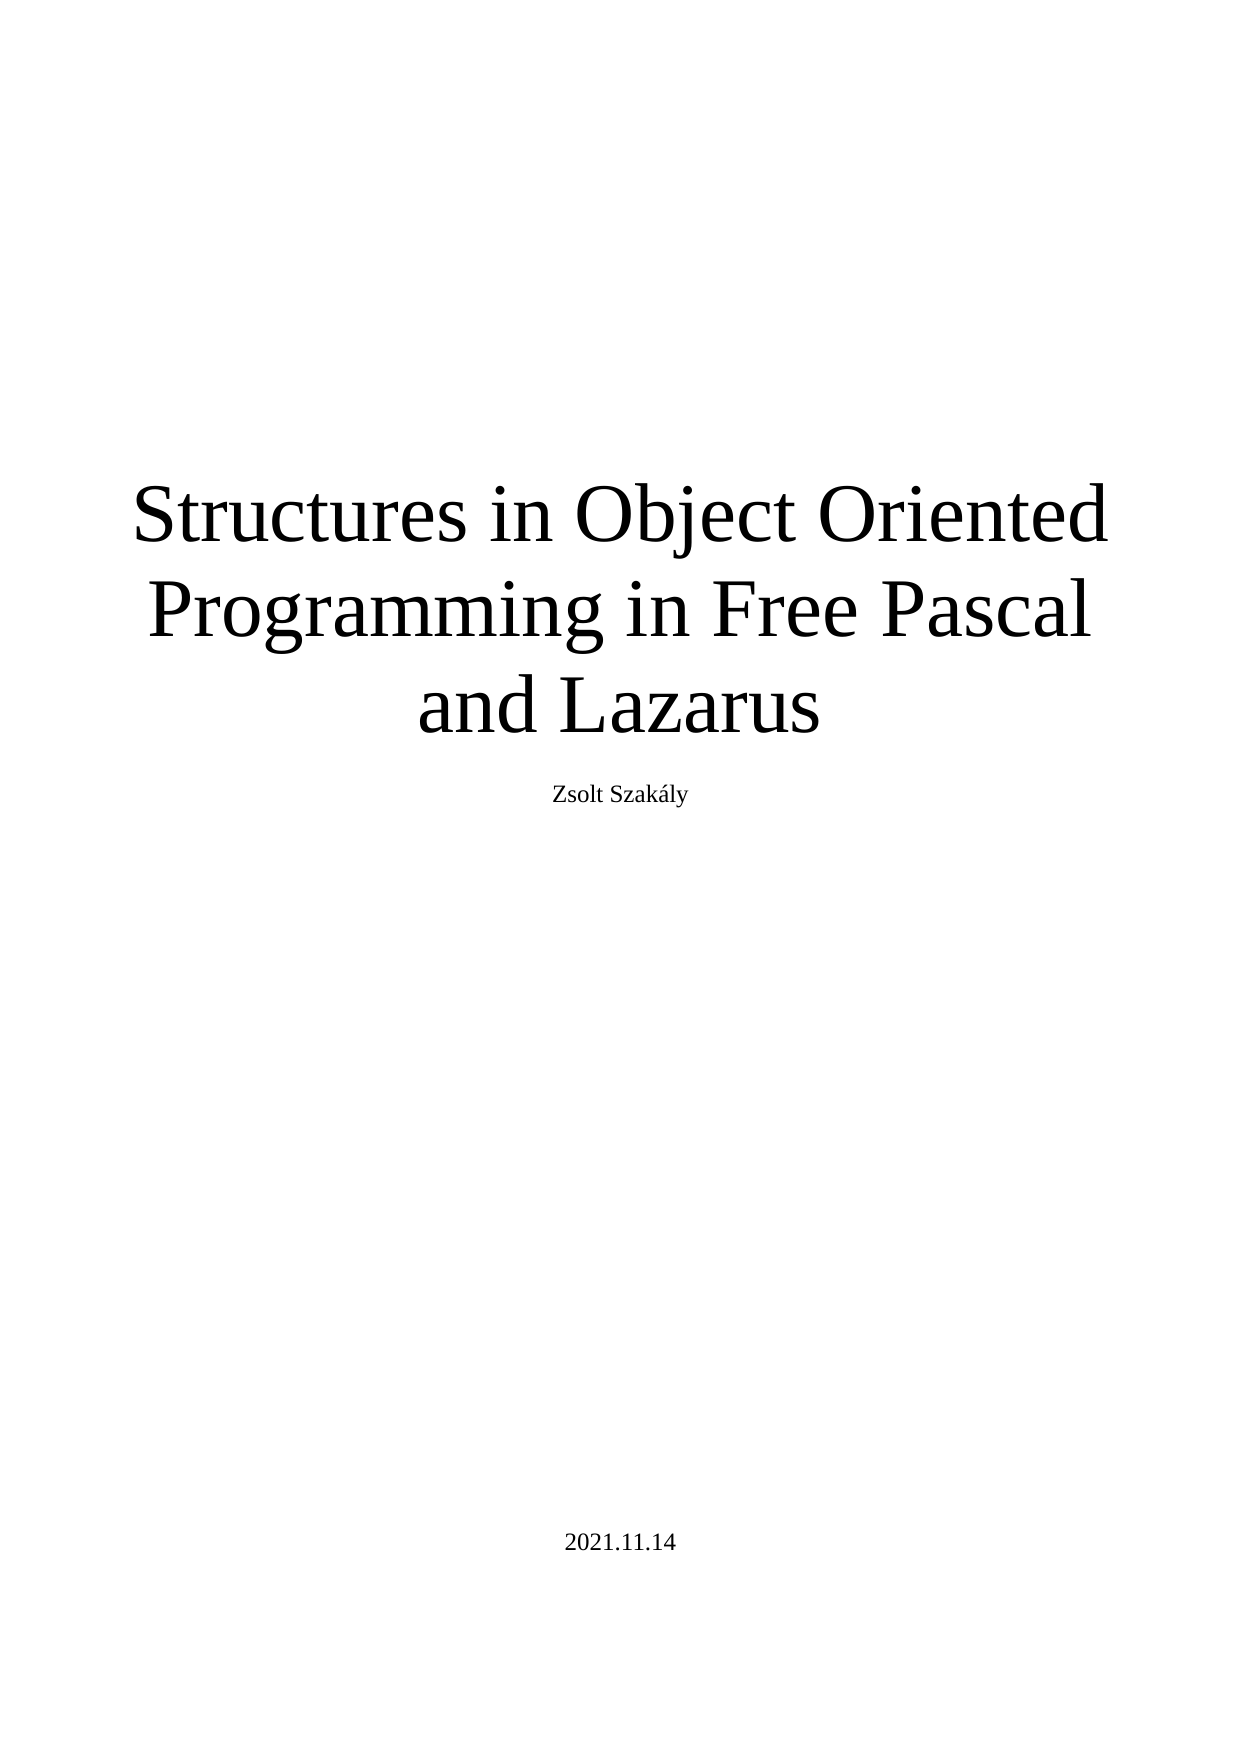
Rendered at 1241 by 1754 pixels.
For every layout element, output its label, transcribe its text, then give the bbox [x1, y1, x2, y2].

text Structures in Object Oriented Programming in Free Pascal and Lazarus [118, 463, 1122, 751]
text 2021.11.14 [118, 1527, 1122, 1556]
text Zsolt Szakály [118, 779, 1122, 808]
